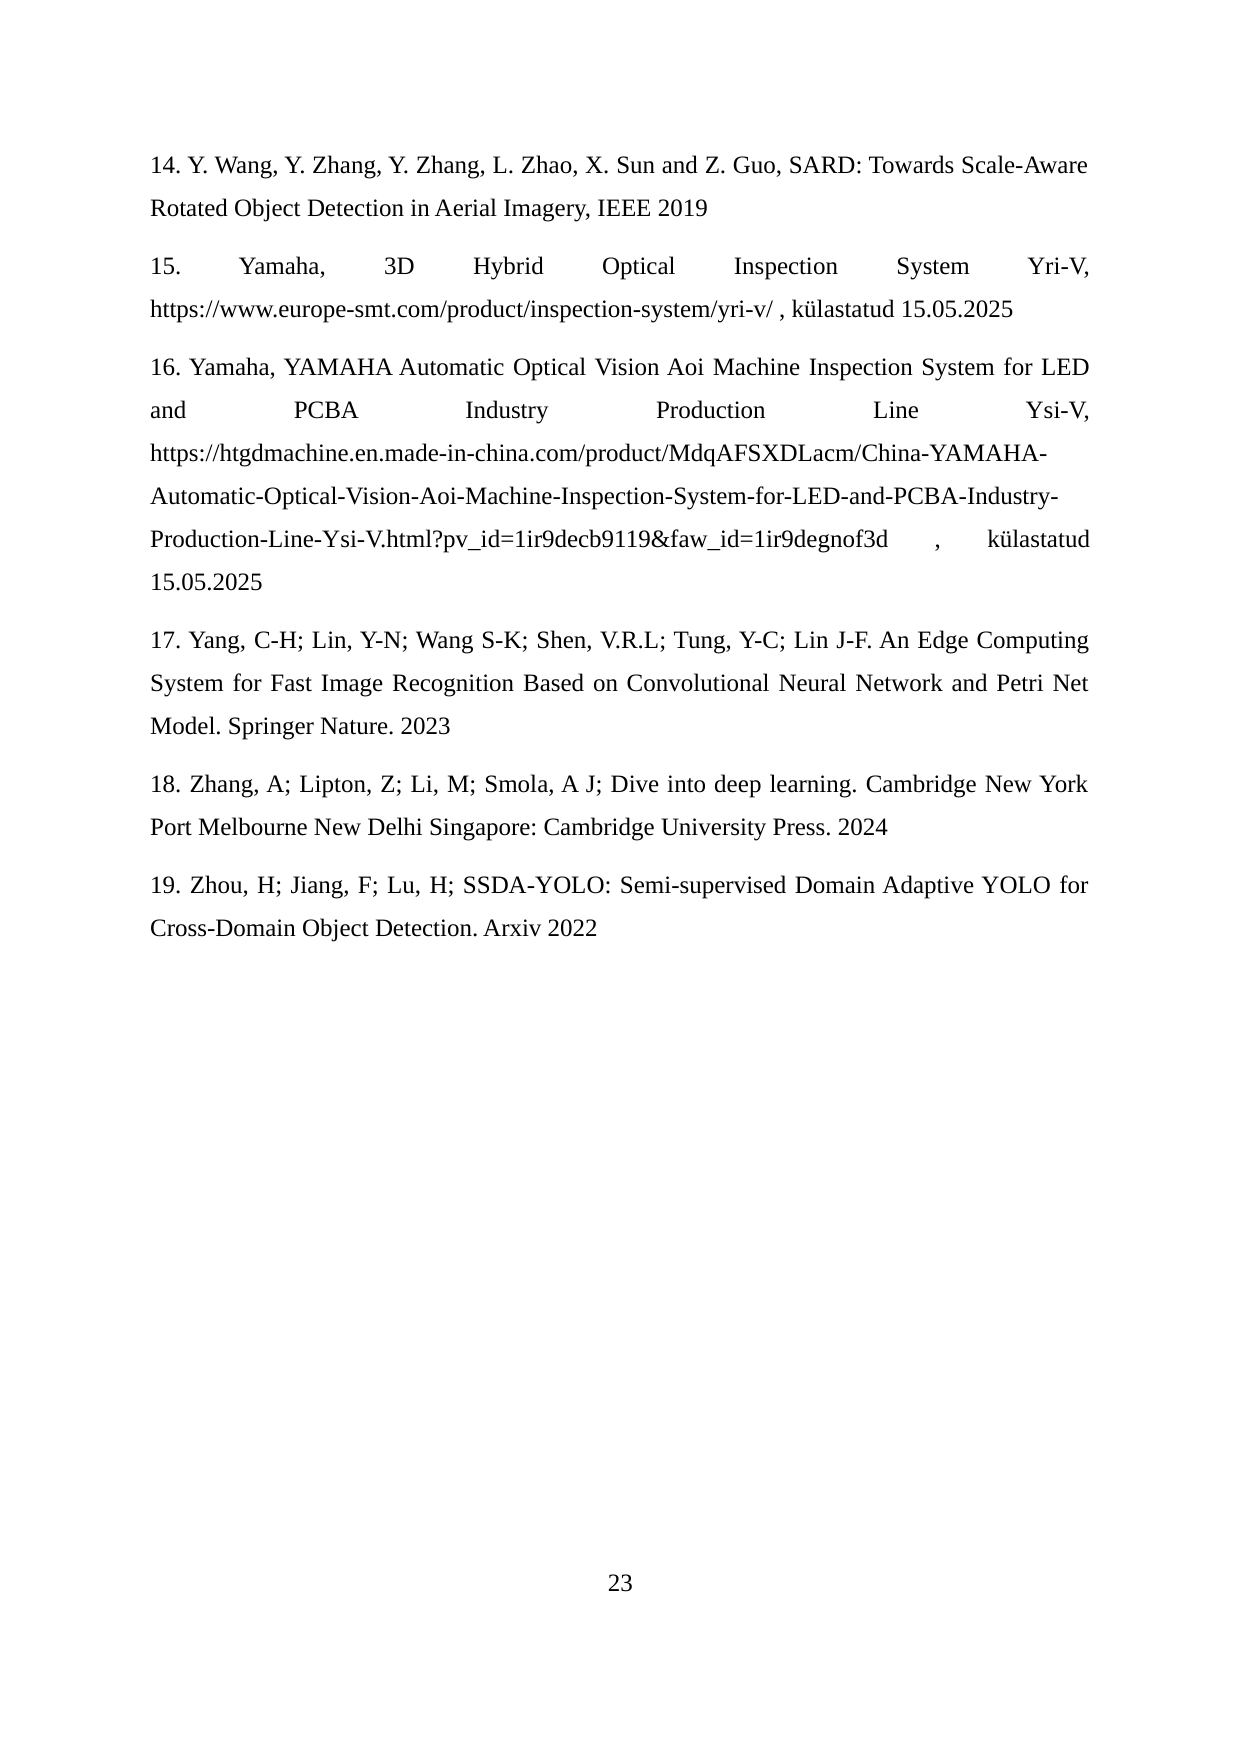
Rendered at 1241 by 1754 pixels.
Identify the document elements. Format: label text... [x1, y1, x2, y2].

text 18. Zhang, A; Lipton, Z; Li, M; Smola, A J; Dive into deep learning. Cambridge New York Port Melbourne New Delhi Singapore: Cambridge University Press. 2024 [150, 769, 1090, 841]
text 17. Yang, C-H; Lin, Y-N; Wang S-K; Shen, V.R.L; Tung, Y-C; Lin J-F. An Edge Computing System for Fast Image Recognition Based on Convolutional Neural Network and Petri Net Model. Springer Nature. 2023 [150, 625, 1090, 740]
text 15. Yamaha, 3D Hybrid Optical Inspection System Yri-V, https://www.europe-smt.com/product/inspection-system/yri-v/ , külastatud 15.05.2025 [150, 251, 1090, 323]
text 14. Y. Wang, Y. Zhang, Y. Zhang, L. Zhao, X. Sun and Z. Guo, SARD: Towards Scale-Aware Rotated Object Detection in Aerial Imagery, IEEE 2019 [150, 150, 1090, 222]
text 19. Zhou, H; Jiang, F; Lu, H; SSDA-YOLO: Semi-supervised Domain Adaptive YOLO for Cross-Domain Object Detection. Arxiv 2022 [150, 870, 1090, 942]
text 16. Yamaha, YAMAHA Automatic Optical Vision Aoi Machine Inspection System for LED and PCBA Industry Production Line Ysi-V, https://htgdmachine.en.made-in-china.com/product/MdqAFSXDLacm/China-YAMAHA-Automatic-Optical-Vision-Aoi-Machine-Inspection-System-for-LED-and-PCBA-Industry-Production-Line-Ysi-V.html?pv_id=1ir9decb9119&faw_id=1ir9degnof3d , külastatud 15.05.2025 [150, 352, 1090, 596]
